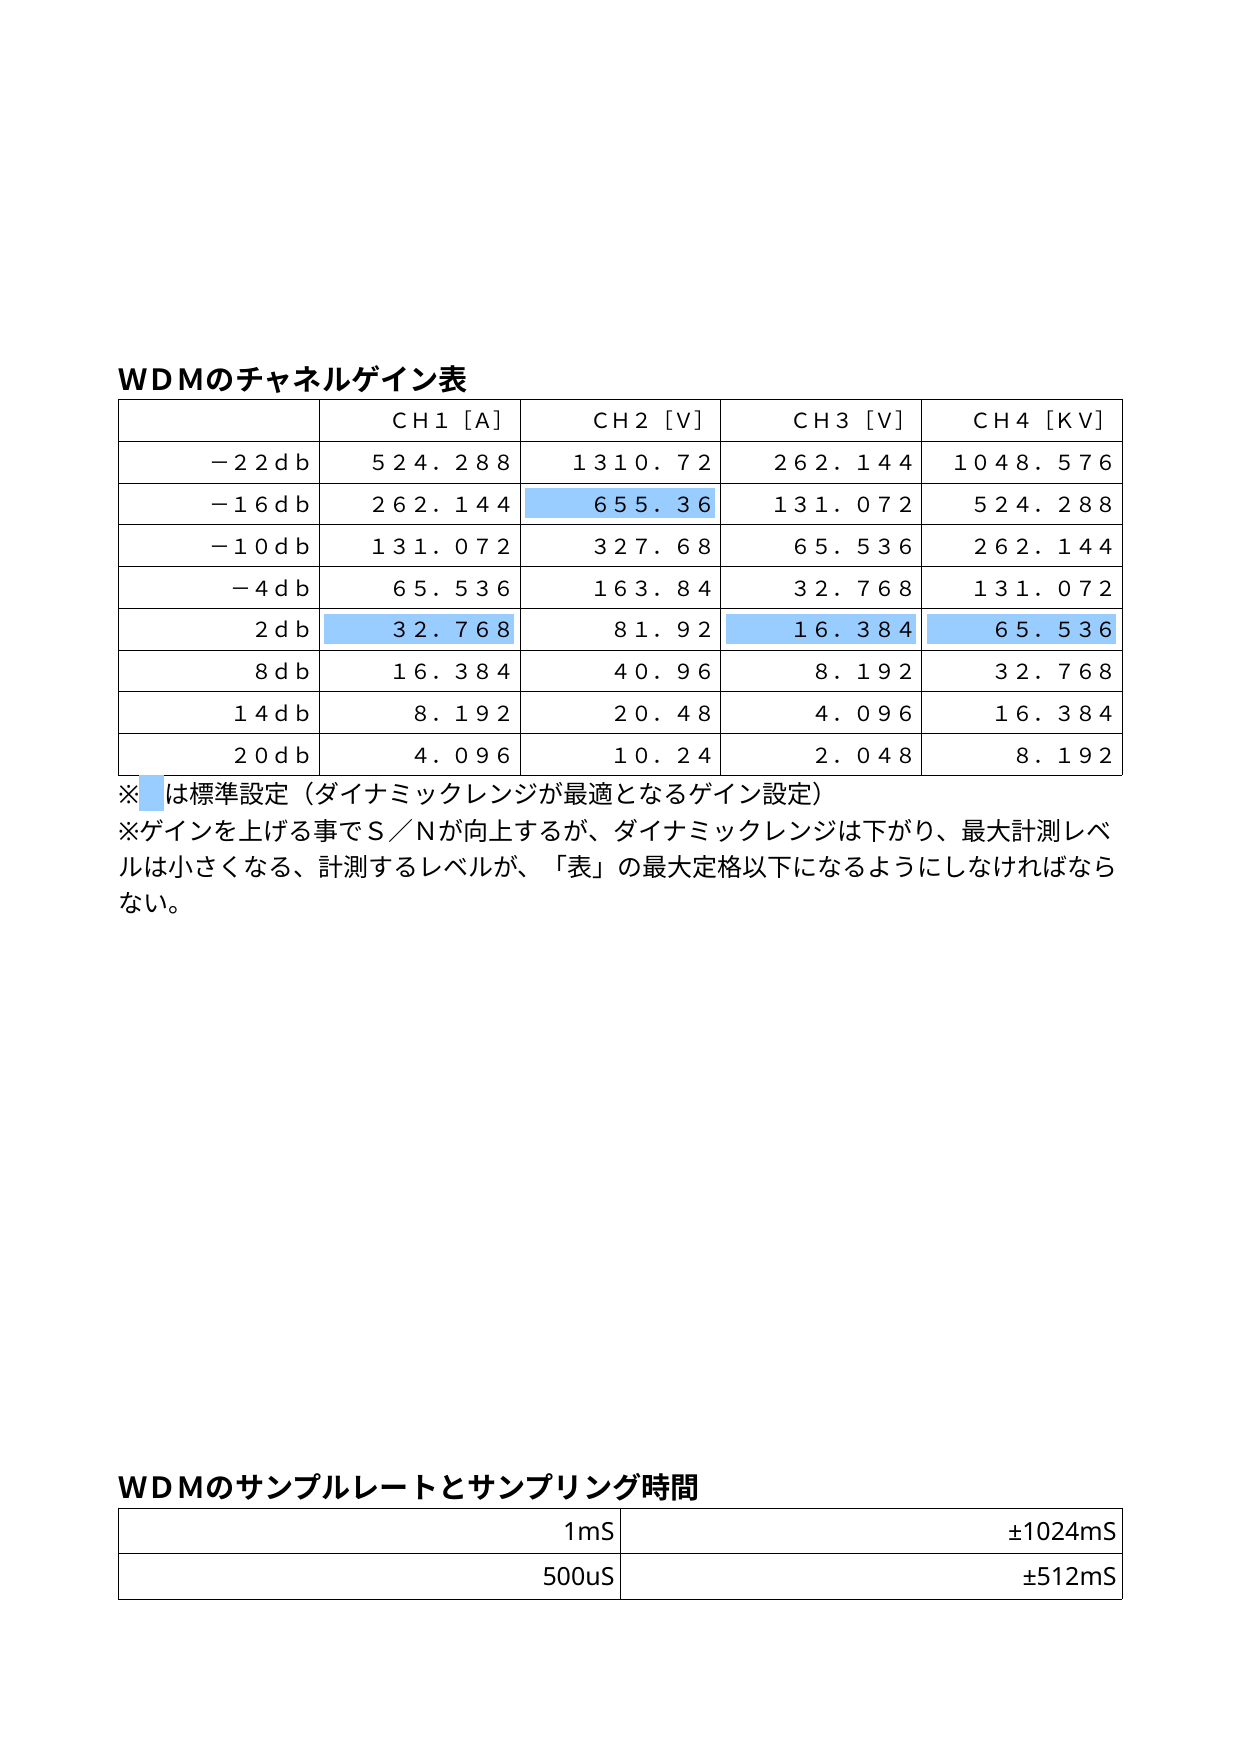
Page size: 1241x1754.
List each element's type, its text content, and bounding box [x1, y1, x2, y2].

table_cell ５２４．２８８ [922, 484, 1122, 524]
table_cell ８．１９２ [320, 692, 520, 733]
table_cell １０．２４ [521, 734, 720, 775]
table_cell ２．０４８ [721, 734, 921, 775]
table_cell 500uS [119, 1554, 620, 1599]
table_cell ３２７．６８ [521, 525, 720, 566]
table_cell ５２４．２８８ [320, 442, 520, 482]
text ＷＤＭのサンプルレートとサンプリング時間 [118, 1465, 1122, 1507]
table_cell ６５．５３６ [922, 609, 1122, 649]
table_cell １３１．０７２ [721, 484, 921, 524]
table_cell ８１．９２ [521, 609, 720, 649]
table_cell ２６２．１４４ [320, 484, 520, 524]
table_cell －１６ｄｂ [119, 484, 319, 524]
table_cell １６３．８４ [521, 567, 720, 608]
table_header ＣＨ３［Ｖ］ [721, 400, 921, 441]
text ※ゲインを上げる事でＳ／Ｎが向上するが、ダイナミックレンジは下がり、最大計測レベルは小さくなる、計測するレベルが、「表」の最大定格以下になるようにしなければならない。 [118, 811, 1122, 920]
table_cell ２０ｄｂ [119, 734, 319, 775]
table_cell ２０．４８ [521, 692, 720, 733]
table_cell １３１０．７２ [521, 442, 720, 482]
table_cell －１０ｄｂ [119, 525, 319, 566]
table_cell －２２ｄｂ [119, 442, 319, 482]
text ＷＤＭのチャネルゲイン表 [118, 357, 1122, 399]
table_cell ６５．５３６ [320, 567, 520, 608]
table_header ＣＨ２［Ｖ］ [521, 400, 720, 441]
table_header ±1024mS [621, 1509, 1122, 1553]
table_cell １３１．０７２ [320, 525, 520, 566]
table_cell １６．３８４ [721, 609, 921, 649]
table_cell １６．３８４ [922, 692, 1122, 733]
table_header ＣＨ４［ＫＶ］ [922, 400, 1122, 441]
table_cell ４０．９６ [521, 651, 720, 691]
table_cell ２６２．１４４ [721, 442, 921, 482]
table_cell ２ｄｂ [119, 609, 319, 649]
table_cell ４．０９６ [721, 692, 921, 733]
text ※ は標準設定（ダイナミックレンジが最適となるゲイン設定） [118, 776, 1122, 811]
table_cell ３２．７６８ [922, 651, 1122, 691]
table_cell ６５５．３６ [521, 484, 720, 524]
table_cell ８．１９２ [922, 734, 1122, 775]
table_cell ８ｄｂ [119, 651, 319, 691]
table_cell ６５．５３６ [721, 525, 921, 566]
table_cell ８．１９２ [721, 651, 921, 691]
table_cell １０４８．５７６ [922, 442, 1122, 482]
table_cell ２６２．１４４ [922, 525, 1122, 566]
table_header [119, 400, 319, 441]
table_cell １６．３８４ [320, 651, 520, 691]
table_header ＣＨ１［Ａ］ [320, 400, 520, 441]
table_cell １４ｄｂ [119, 692, 319, 733]
table_header 1mS [119, 1509, 620, 1553]
table_cell ３２．７６８ [320, 609, 520, 649]
table_cell ±512mS [621, 1554, 1122, 1599]
table_cell １３１．０７２ [922, 567, 1122, 608]
table_cell ４．０９６ [320, 734, 520, 775]
table_cell ３２．７６８ [721, 567, 921, 608]
table_cell －４ｄｂ [119, 567, 319, 608]
